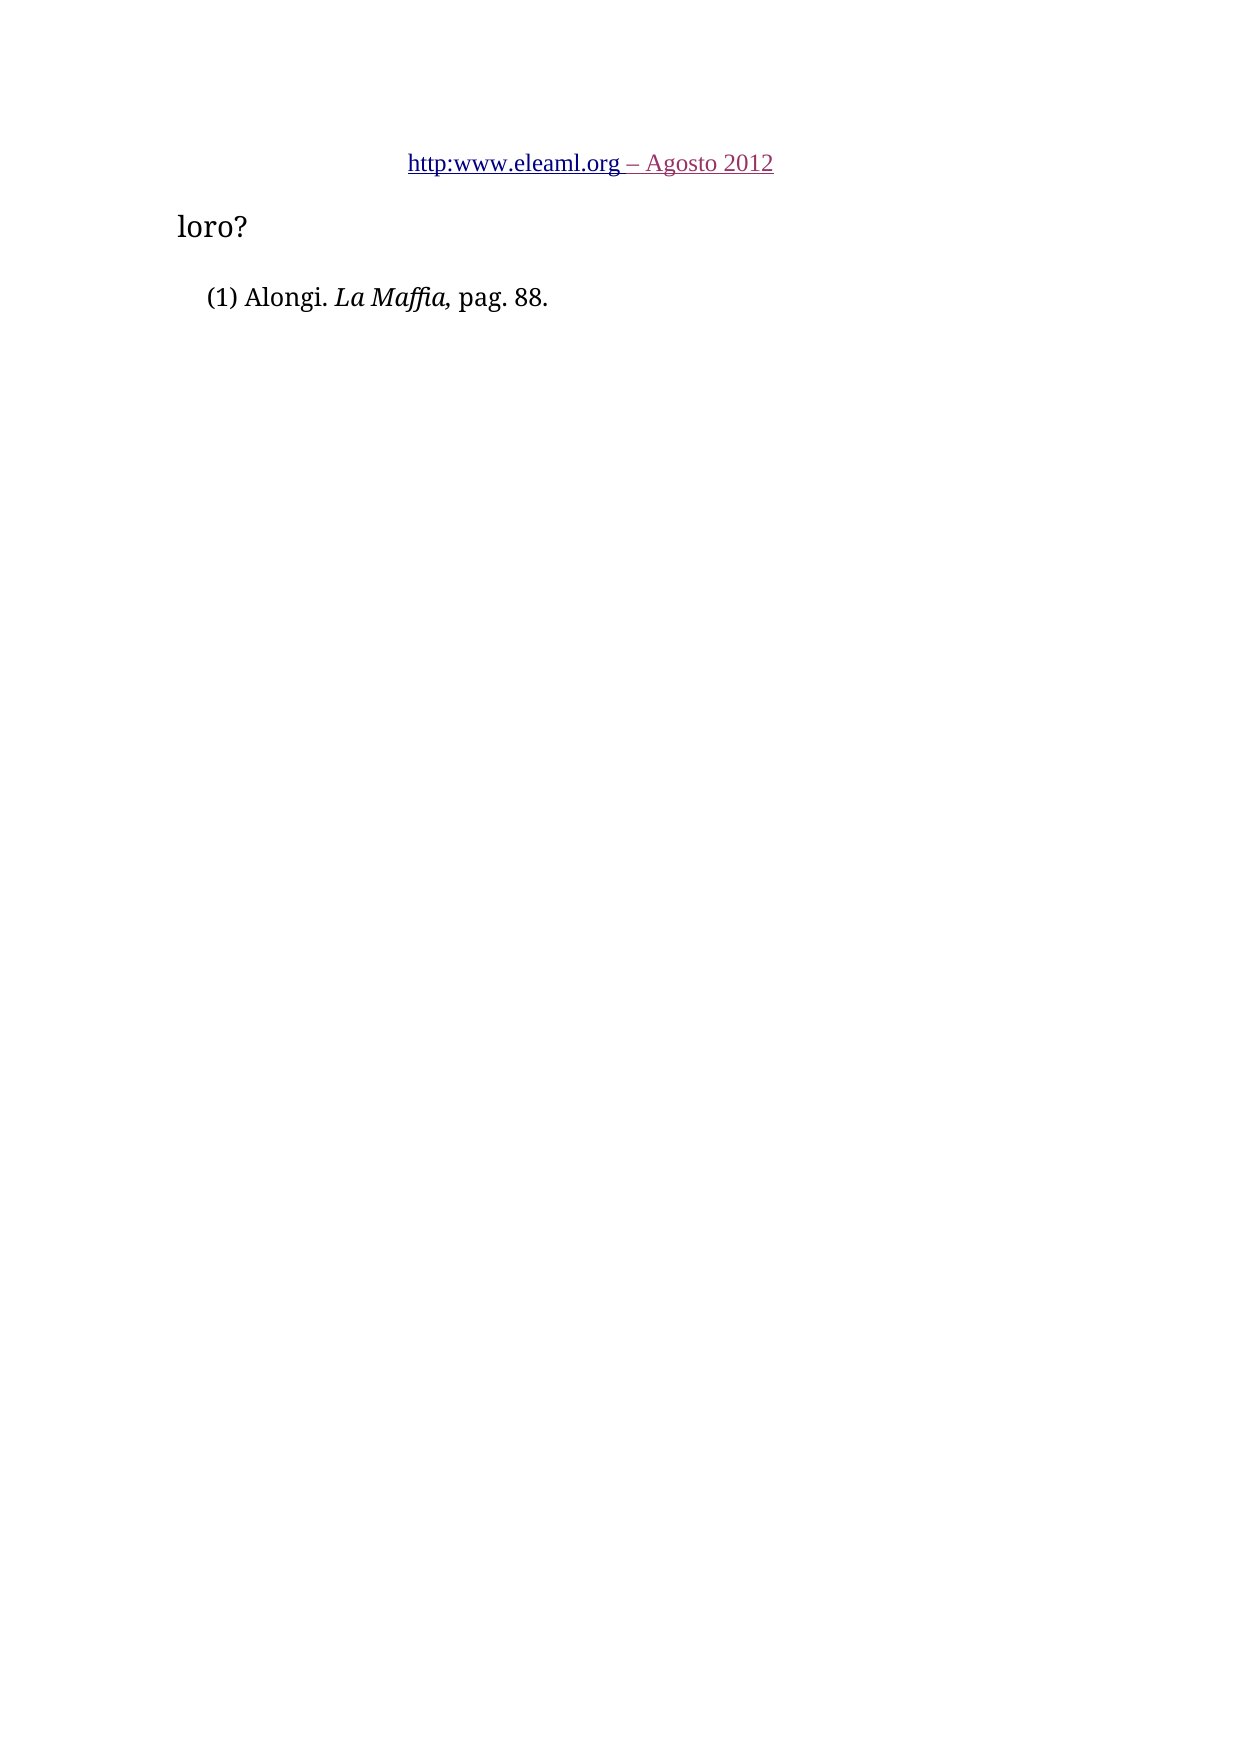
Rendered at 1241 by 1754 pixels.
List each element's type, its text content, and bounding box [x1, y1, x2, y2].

text (1) Alongi. La Maffia, pag. 88. [177, 279, 1004, 314]
text loro? [177, 206, 1004, 246]
